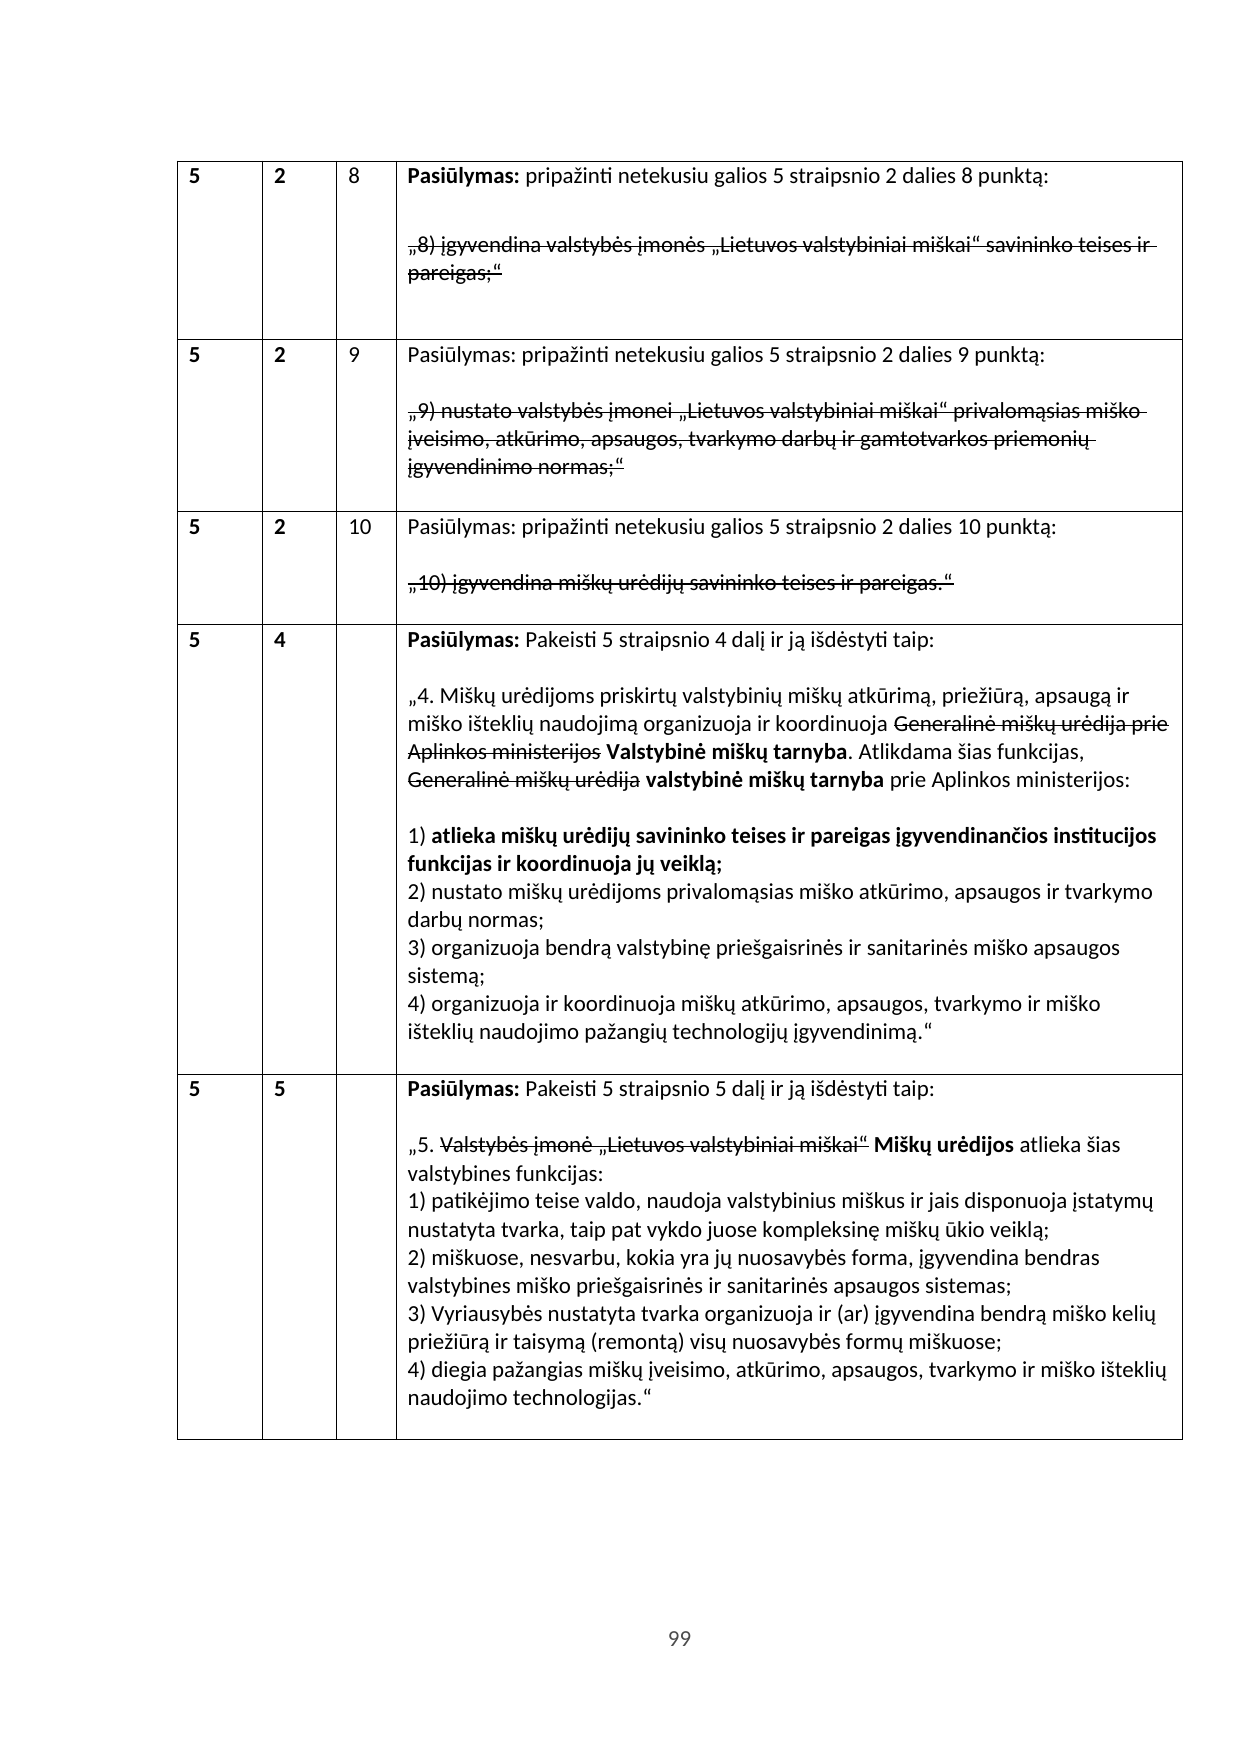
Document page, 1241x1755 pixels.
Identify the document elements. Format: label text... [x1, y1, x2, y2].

table_cell 4 [263, 625, 336, 1073]
table_cell 2 [263, 340, 336, 511]
table_cell [1183, 339, 1187, 511]
table_cell 2 [263, 512, 336, 624]
table_cell 5 [178, 625, 262, 1073]
table_cell Pasiūlymas: pripažinti netekusiu galios 5 straipsnio 2 dalies 10 punktą: „10) įgyvendina miškų urėdijų savininko teises ir pareigas.“ [397, 512, 1182, 624]
table_cell 8 [337, 162, 396, 339]
table_cell 10 [337, 512, 396, 624]
table_cell [1183, 1074, 1187, 1439]
table_cell 5 [178, 340, 262, 511]
table_cell Pasiūlymas: pripažinti netekusiu galios 5 straipsnio 2 dalies 8 punktą: „8) įgyvendina valstybės įmonės „Lietuvos valstybiniai miškai“ savininko teises ir pareigas;“ [397, 162, 1182, 339]
table_cell 5 [178, 1075, 262, 1439]
table_cell Pasiūlymas: Pakeisti 5 straipsnio 5 dalį ir ją išdėstyti taip: „5. Valstybės įmonė „Lietuvos valstybiniai miškai“ Miškų urėdijos atlieka šias valstybines funkcijas: 1) patikėjimo teise valdo, naudoja valstybinius miškus ir jais disponuoja įstatymų nustatyta tvarka, taip pat vykdo juose kompleksinę miškų ūkio veiklą; 2) miškuose, nesvarbu, kokia yra jų nuosavybės forma, įgyvendina bendras valstybines miško priešgaisrinės ir sanitarinės apsaugos sistemas; 3) Vyriausybės nustatyta tvarka organizuoja ir (ar) įgyvendina bendrą miško kelių priežiūrą ir taisymą (remontą) visų nuosavybės formų miškuose; 4) diegia pažangias miškų įveisimo, atkūrimo, apsaugos, tvarkymo ir miško išteklių naudojimo technologijas.“ [397, 1075, 1182, 1439]
table_cell 2 [263, 162, 336, 339]
table_cell [337, 625, 396, 1073]
table_cell [1183, 161, 1187, 339]
table_cell 5 [178, 512, 262, 624]
table_cell [1183, 511, 1187, 624]
table_cell 9 [337, 340, 396, 511]
table_cell Pasiūlymas: Pakeisti 5 straipsnio 4 dalį ir ją išdėstyti taip: „4. Miškų urėdijoms priskirtų valstybinių miškų atkūrimą, priežiūrą, apsaugą ir miško išteklių naudojimą organizuoja ir koordinuoja Generalinė miškų urėdija prie Aplinkos ministerijos Valstybinė miškų tarnyba. Atlikdama šias funkcijas, Generalinė miškų urėdija valstybinė miškų tarnyba prie Aplinkos ministerijos: 1) atlieka miškų urėdijų savininko teises ir pareigas įgyvendinančios institucijos funkcijas ir koordinuoja jų veiklą; 2) nustato miškų urėdijoms privalomąsias miško atkūrimo, apsaugos ir tvarkymo darbų normas; 3) organizuoja bendrą valstybinę priešgaisrinės ir sanitarinės miško apsaugos sistemą; 4) organizuoja ir koordinuoja miškų atkūrimo, apsaugos, tvarkymo ir miško išteklių naudojimo pažangių technologijų įgyvendinimą.“ [397, 625, 1182, 1073]
table_cell 5 [263, 1075, 336, 1439]
table_cell [337, 1075, 396, 1439]
table_cell Pasiūlymas: pripažinti netekusiu galios 5 straipsnio 2 dalies 9 punktą: „9) nustato valstybės įmonei „Lietuvos valstybiniai miškai“ privalomąsias miško įveisimo, atkūrimo, apsaugos, tvarkymo darbų ir gamtotvarkos priemonių įgyvendinimo normas;“ [397, 340, 1182, 511]
table_cell [1183, 624, 1187, 1073]
table_cell 5 [178, 162, 262, 339]
